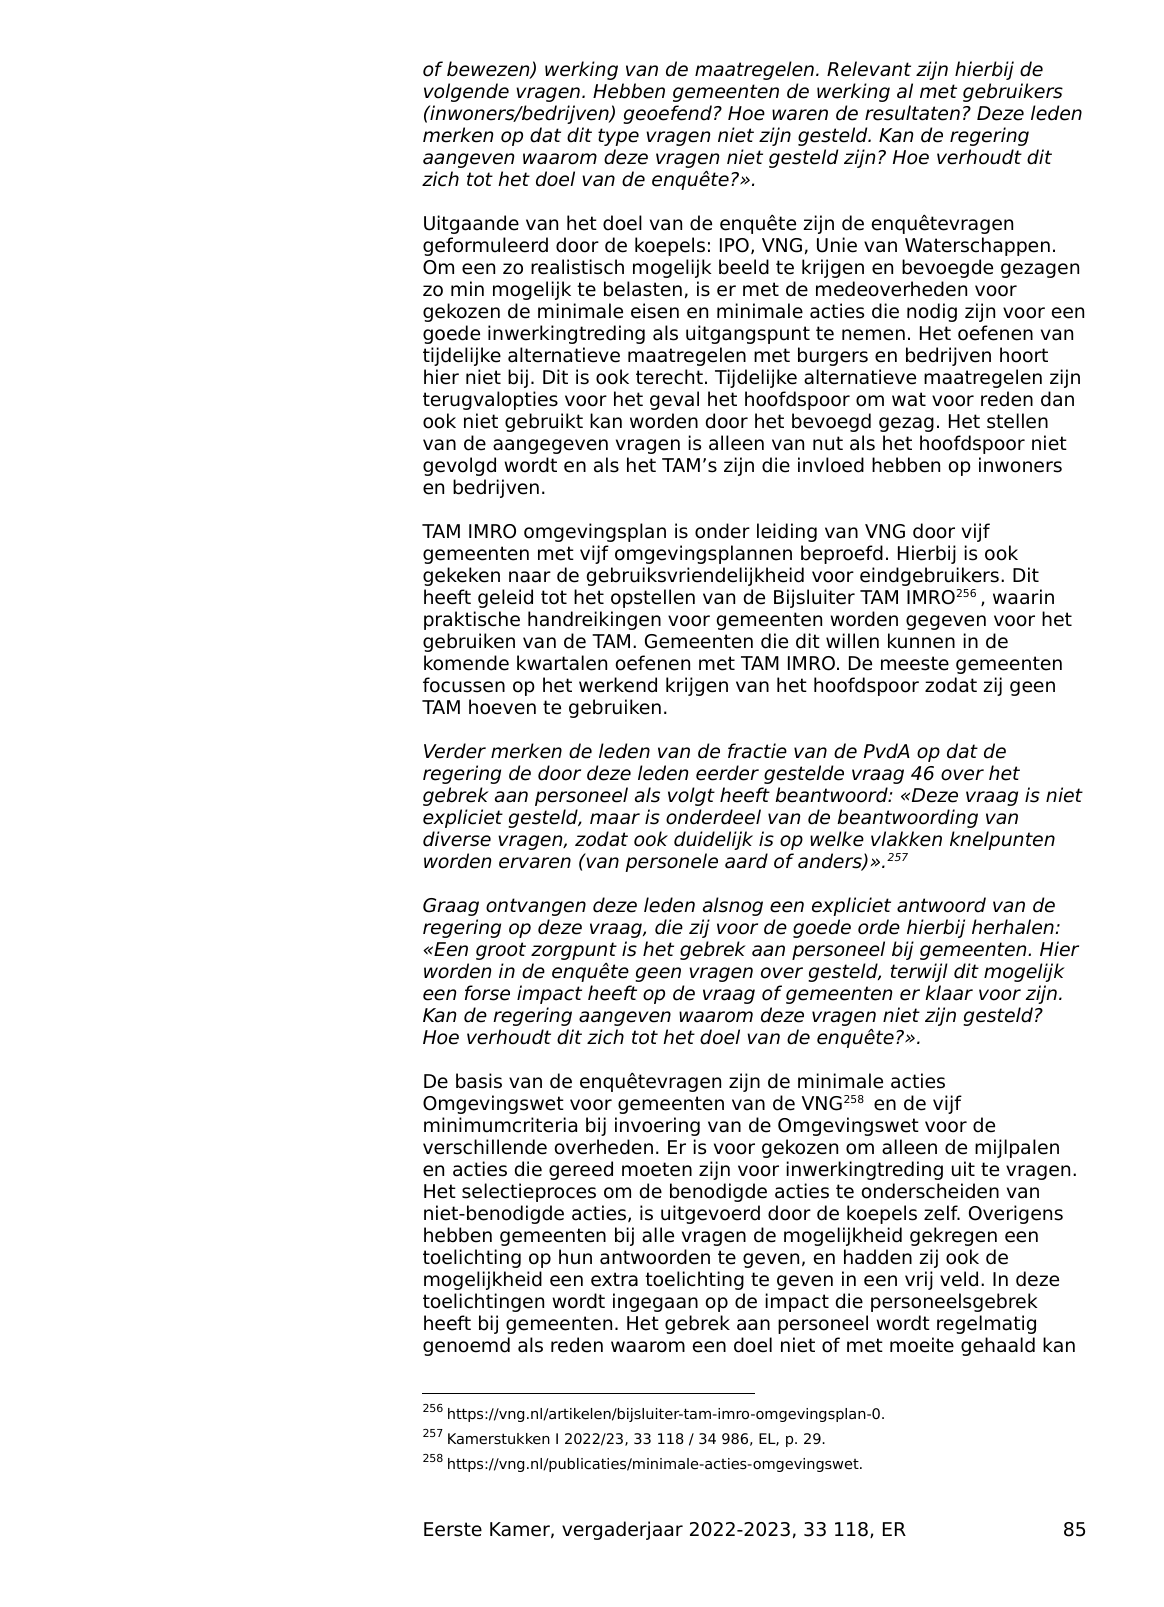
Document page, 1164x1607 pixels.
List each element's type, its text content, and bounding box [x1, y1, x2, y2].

text Graag ontvangen deze leden alsnog een expliciet antwoord van de regering op deze vraag, die zij voor de goede orde hierbij herhalen: «Een groot zorgpunt is het gebrek aan personeel bij gemeenten. Hier worden in de enquête geen vragen over gesteld, terwijl dit mogelijk een forse impact heeft op de vraag of gemeenten er klaar voor zijn. Kan de regering aangeven waarom deze vragen niet zijn gesteld? Hoe verhoudt dit zich tot het doel van de enquête?». [422, 895, 1087, 1049]
text https://vng.nl/publicaties/minimale-acties-omgevingswet. [422, 1452, 1087, 1474]
text Uitgaande van het doel van de enquête zijn de enquêtevragen geformuleerd door de koepels: IPO, VNG, Unie van Waterschappen. Om een zo realistisch mogelijk beeld te krijgen en bevoegde gezagen zo min mogelijk te belasten, is er met de medeoverheden voor gekozen de minimale eisen en minimale acties die nodig zijn voor een goede inwerkingtreding als uitgangspunt te nemen. Het oefenen van tijdelijke alternatieve maatregelen met burgers en bedrijven hoort hier niet bij. Dit is ook terecht. Tijdelijke alternatieve maatregelen zijn terugvalopties voor het geval het hoofdspoor om wat voor reden dan ook niet gebruikt kan worden door het bevoegd gezag. Het stellen van de aangegeven vragen is alleen van nut als het hoofdspoor niet gevolgd wordt en als het TAM’s zijn die invloed hebben op inwoners en bedrijven. [422, 213, 1087, 499]
text of bewezen) werking van de maatregelen. Relevant zijn hierbij de volgende vragen. Hebben gemeenten de werking al met gebruikers (inwoners/bedrijven) geoefend? Hoe waren de resultaten? Deze leden merken op dat dit type vragen niet zijn gesteld. Kan de regering aangeven waarom deze vragen niet gesteld zijn? Hoe verhoudt dit zich tot het doel van de enquête?». [422, 59, 1087, 191]
text https://vng.nl/artikelen/bijsluiter-tam-imro-omgevingsplan-0. [422, 1402, 1087, 1424]
text Kamerstukken I 2022/23, 33 118 / 34 986, EL, p. 29. [422, 1427, 1087, 1449]
text De basis van de enquêtevragen zijn de minimale acties Omgevingswet voor gemeenten van de VNG en de vijf minimumcriteria bij invoering van de Omgevingswet voor de verschillende overheden. Er is voor gekozen om alleen de mijlpalen en acties die gereed moeten zijn voor inwerkingtreding uit te vragen. Het selectieproces om de benodigde acties te onderscheiden van niet-benodigde acties, is uitgevoerd door de koepels zelf. Overigens hebben gemeenten bij alle vragen de mogelijkheid gekregen een toelichting op hun antwoorden te geven, en hadden zij ook de mogelijkheid een extra toelichting te geven in een vrij veld. In deze toelichtingen wordt ingegaan op de impact die personeelsgebrek heeft bij gemeenten. Het gebrek aan personeel wordt regelmatig genoemd als reden waarom een doel niet of met moeite gehaald kan [422, 1071, 1087, 1357]
text Verder merken de leden van de fractie van de PvdA op dat de regering de door deze leden eerder gestelde vraag 46 over het gebrek aan personeel als volgt heeft beantwoord: «Deze vraag is niet expliciet gesteld, maar is onderdeel van de beantwoording van diverse vragen, zodat ook duidelijk is op welke vlakken knelpunten worden ervaren (van personele aard of anders)». [422, 741, 1087, 873]
text TAM IMRO omgevingsplan is onder leiding van VNG door vijf gemeenten met vijf omgevingsplannen beproefd. Hierbij is ook gekeken naar de gebruiksvriendelijkheid voor eindgebruikers. Dit heeft geleid tot het opstellen van de Bijsluiter TAM IMRO, waarin praktische handreikingen voor gemeenten worden gegeven voor het gebruiken van de TAM. Gemeenten die dit willen kunnen in de komende kwartalen oefenen met TAM IMRO. De meeste gemeenten focussen op het werkend krijgen van het hoofdspoor zodat zij geen TAM hoeven te gebruiken. [422, 521, 1087, 719]
